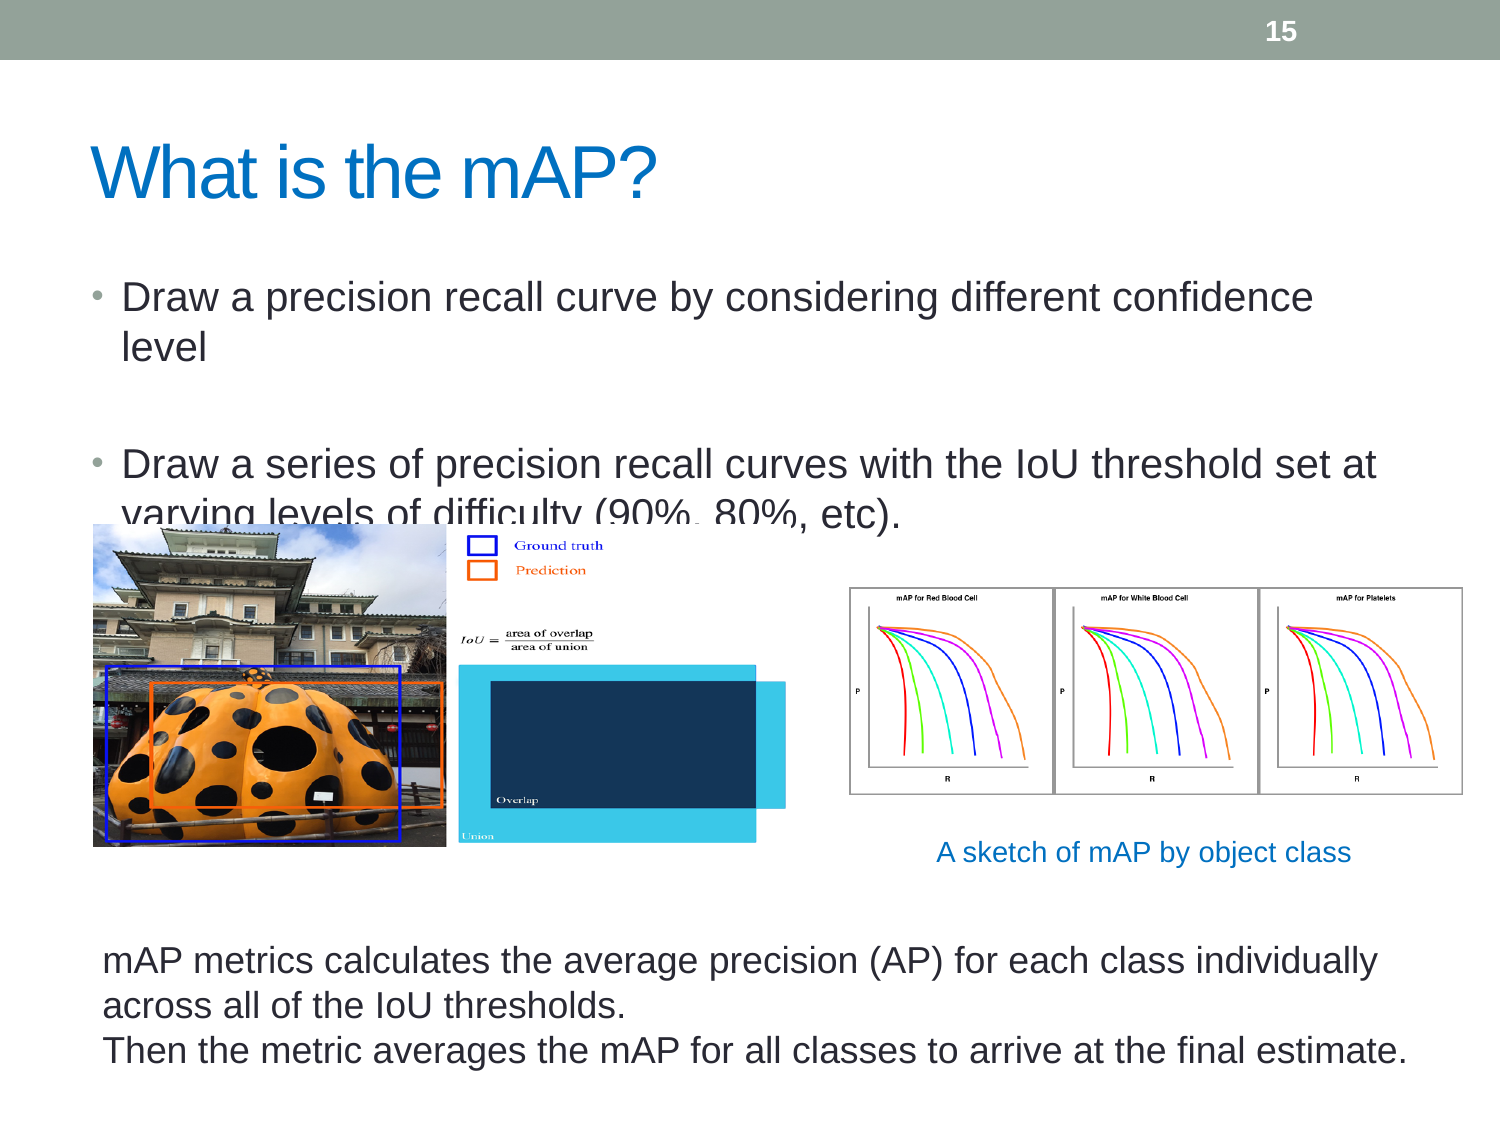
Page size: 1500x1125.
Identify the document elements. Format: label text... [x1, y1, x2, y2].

list Draw a precision recall curve by considering different confidence level Draw a series of precision recall curves with the IoU threshold set at varying levels of difficulty (90%, 80%, etc). [76, 203, 1427, 1004]
text_box A sketch of mAP by object class [921, 826, 1368, 876]
picture [93, 524, 791, 847]
picture [849, 587, 1463, 795]
text_box mAP metrics calculates the average precision (AP) for each class individually across all of the IoU thresholds. Then the metric averages the mAP for all classes to arrive at the final estimate. [87, 928, 1453, 1078]
slide_number [1250, 3, 1425, 57]
title What is the mAP? [75, 87, 1425, 250]
